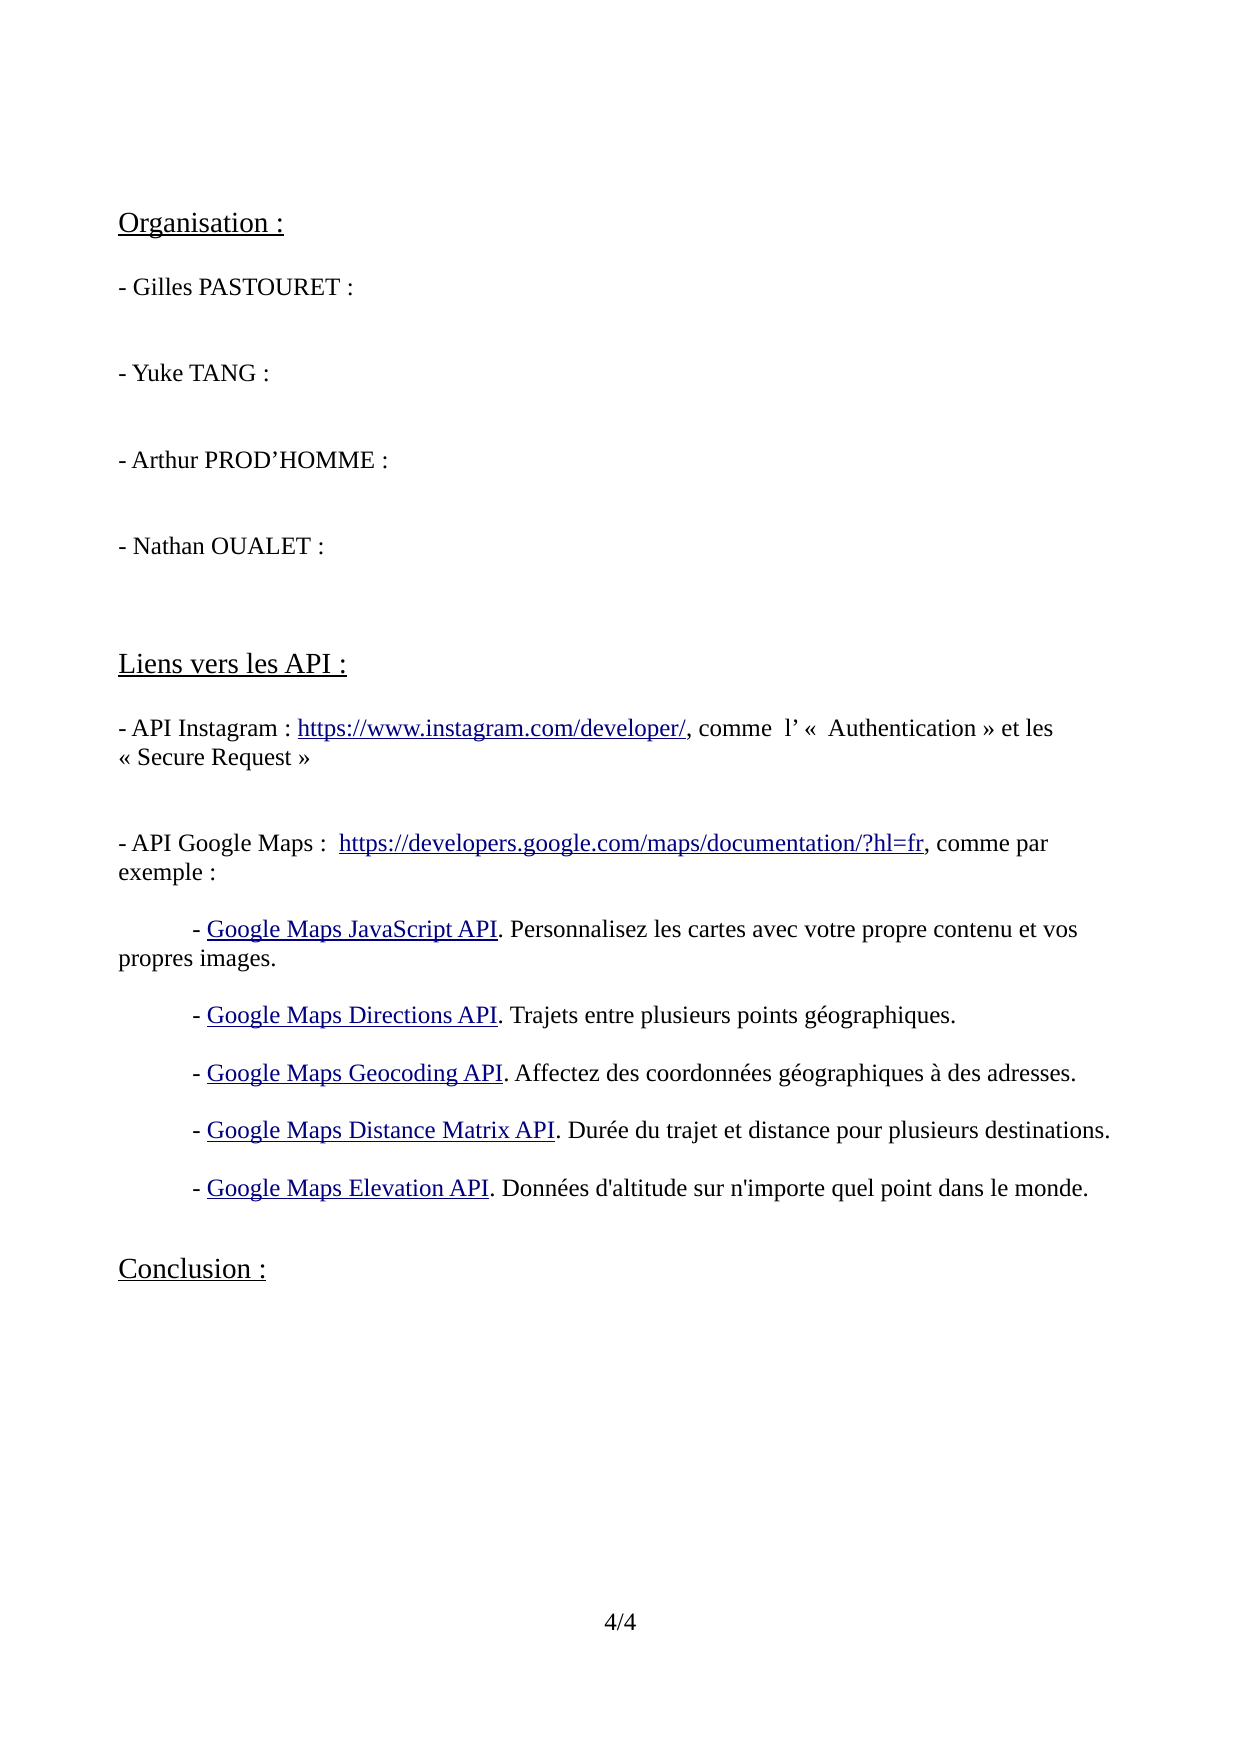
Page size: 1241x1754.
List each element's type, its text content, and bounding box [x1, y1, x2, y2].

text - Google Maps Geocoding API. Affectez des coordonnées géographiques à des adresses. [118, 1058, 1122, 1087]
text - Google Maps Distance Matrix API. Durée du trajet et distance pour plusieurs destinations. [118, 1116, 1122, 1144]
text - Google Maps Directions API. Trajets entre plusieurs points géographiques. [118, 1001, 1122, 1029]
text - Arthur PROD’HOMME : [118, 445, 1122, 473]
text - Google Maps JavaScript API. Personnalisez les cartes avec votre propre contenu et vos propres images. [118, 914, 1122, 972]
text - API Google Maps : https://developers.google.com/maps/documentation/?hl=fr, comme par exemple : [118, 828, 1122, 886]
text Organisation : [118, 205, 1122, 239]
text Liens vers les API : [118, 646, 1122, 679]
text - Google Maps Elevation API. Données d'altitude sur n'importe quel point dans le monde. [118, 1173, 1122, 1202]
text - API Instagram : https://www.instagram.com/developer/, comme l’ « Authentication » et les « Secure Request » [118, 713, 1122, 771]
text - Nathan OUALET : [118, 531, 1122, 560]
text - Gilles PASTOURET : [118, 272, 1122, 301]
text - Yuke TANG : [118, 358, 1122, 387]
text Conclusion : [118, 1251, 1122, 1284]
